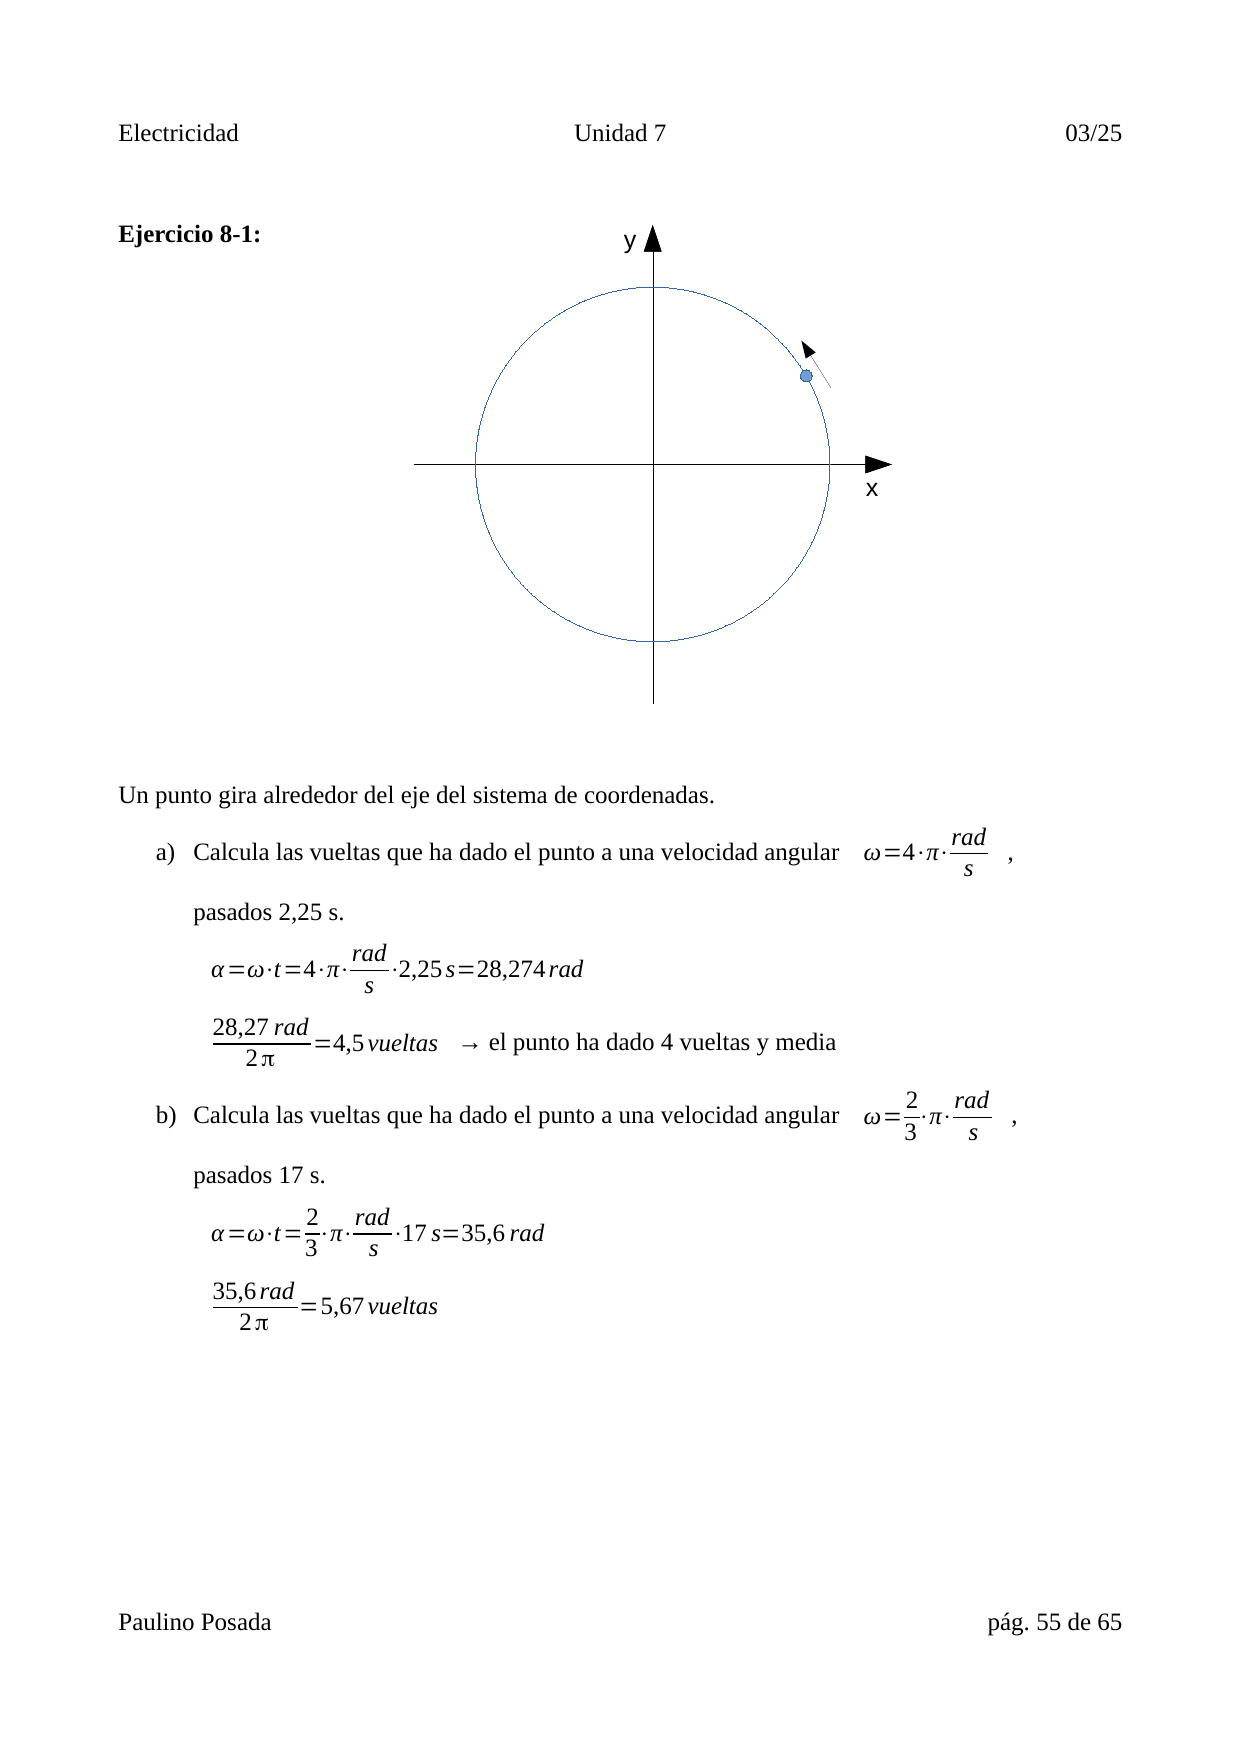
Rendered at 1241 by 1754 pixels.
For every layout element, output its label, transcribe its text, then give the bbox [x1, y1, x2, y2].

list Calcula las vueltas que ha dado el punto a una velocidad angular , [156, 1087, 1122, 1146]
text Un punto gira alrededor del eje del sistema de coordenadas. [118, 780, 1122, 809]
list Calcula las vueltas que ha dado el punto a una velocidad angular , [156, 823, 1122, 882]
text Ejercicio 8-1: [118, 219, 1122, 248]
list pasados 2,25 s. [156, 897, 1122, 926]
list pasados 17 s. [156, 1161, 1122, 1189]
list → el punto ha dado 4 vueltas y media [156, 1013, 1122, 1073]
